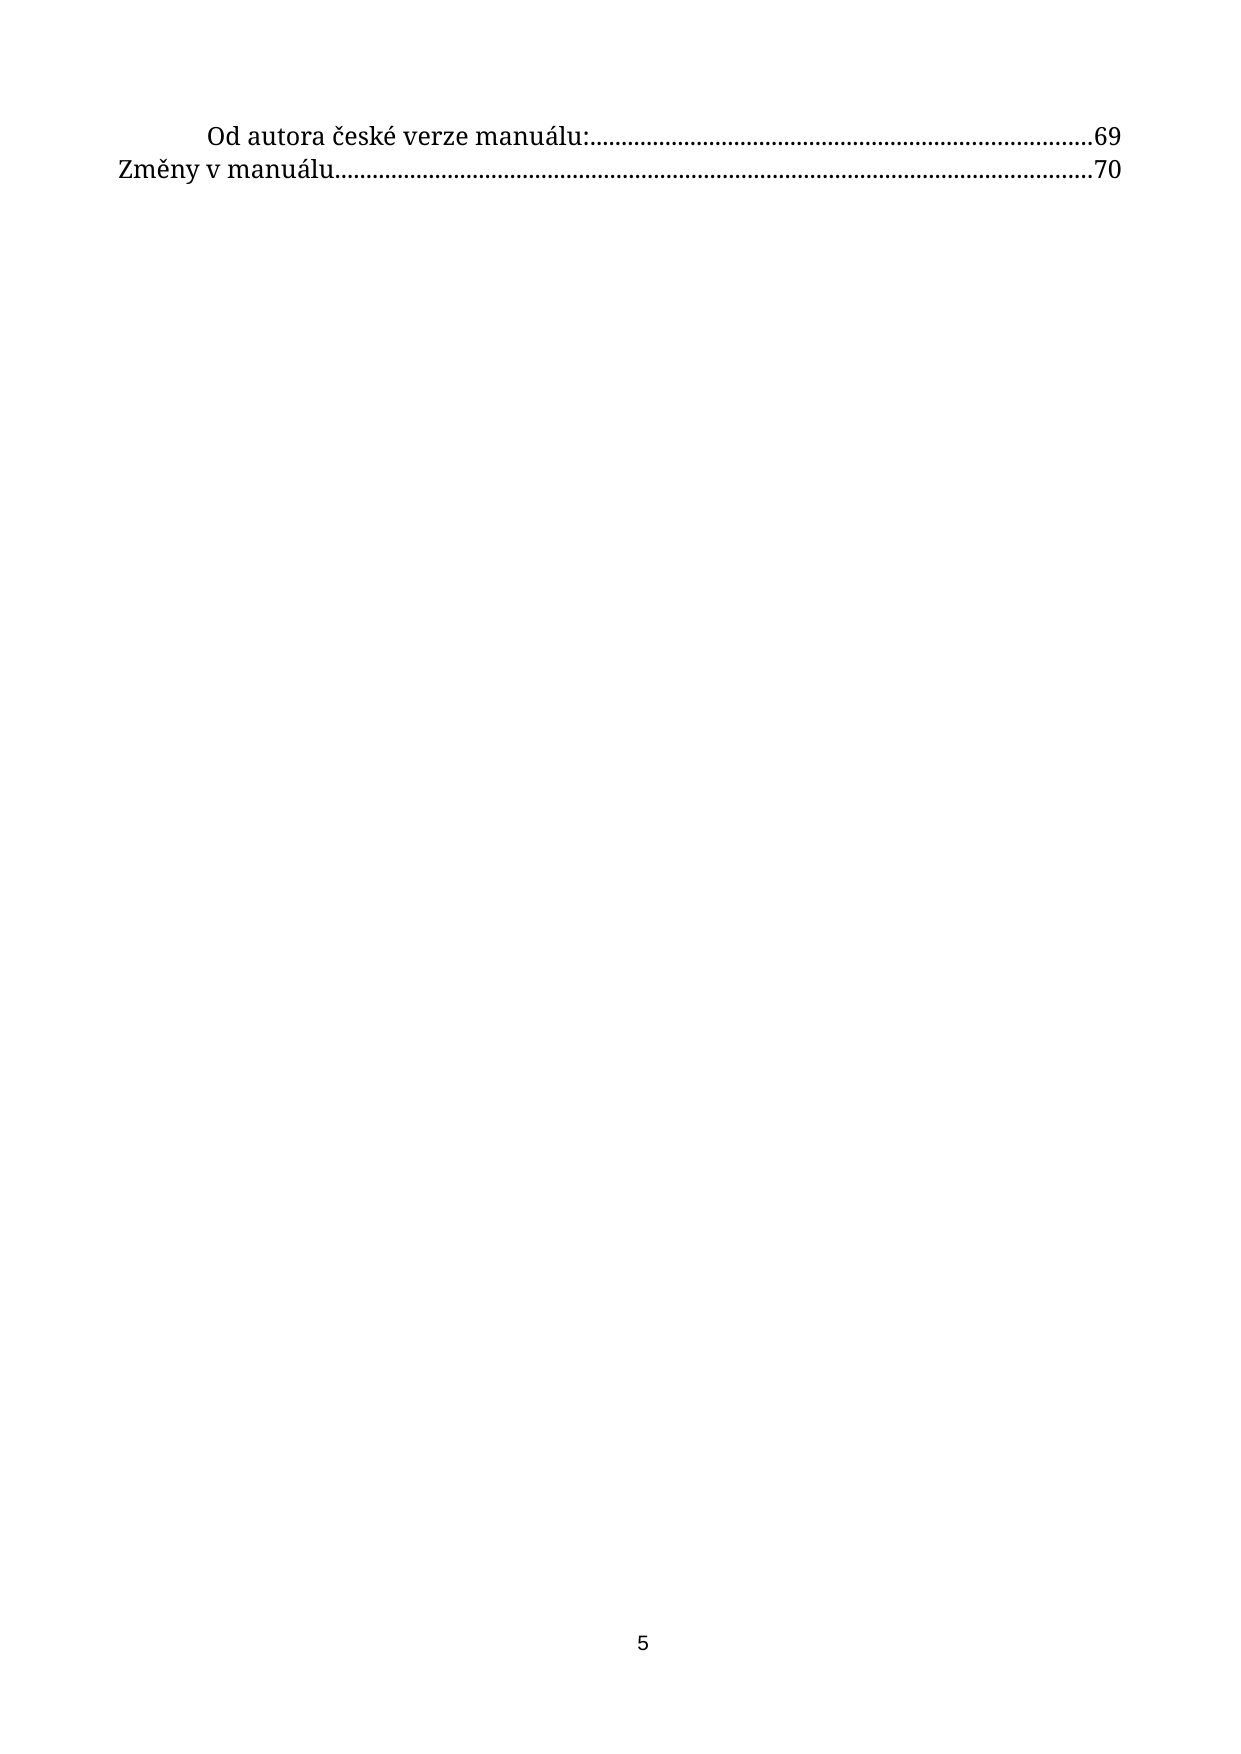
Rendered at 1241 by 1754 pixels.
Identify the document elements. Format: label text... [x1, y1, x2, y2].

text Od autora české verze manuálu: 69 [207, 118, 1122, 152]
text Změny v manuálu 70 [118, 152, 1122, 186]
